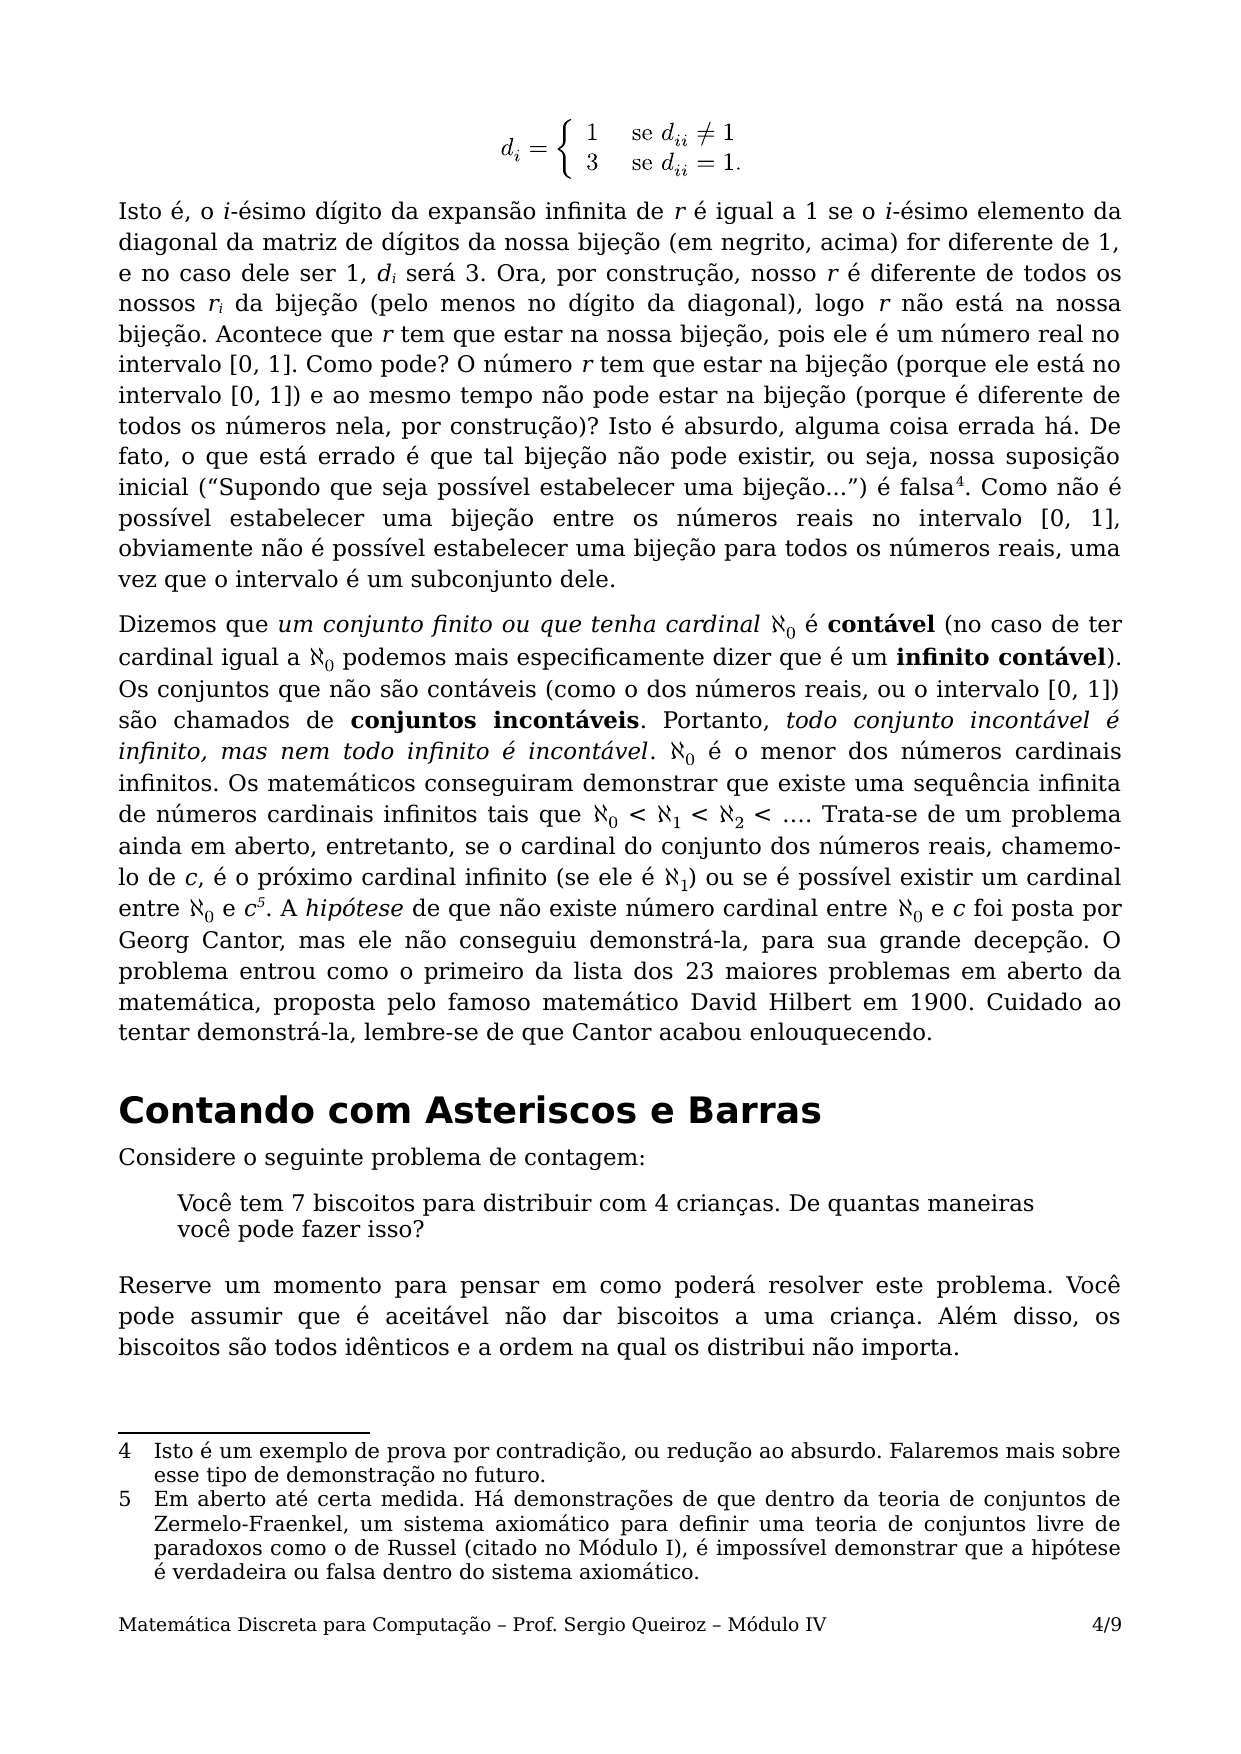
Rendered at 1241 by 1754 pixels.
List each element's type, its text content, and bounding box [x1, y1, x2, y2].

text Você tem 7 biscoitos para distribuir com 4 crianças. De quantas maneiras você pode fazer isso? [177, 1190, 1063, 1243]
text Reserve um momento para pensar em como poderá resolver este problema. Você pode assumir que é aceitável não dar biscoitos a uma criança. Além disso, os biscoitos são todos idênticos e a ordem na qual os distribui não importa. [118, 1272, 1122, 1360]
text Em aberto até certa medida. Há demonstrações de que dentro da teoria de conjuntos de Zermelo-Fraenkel, um sistema axiomático para definir uma teoria de conjuntos livre de paradoxos como o de Russel (citado no Módulo I), é impossível demonstrar que a hipótese é verdadeira ou falsa dentro do sistema axiomático. [118, 1487, 1122, 1584]
text Dizemos que um conjunto finito ou que tenha cardinal é contável (no caso de ter cardinal igual a podemos mais especificamente dizer que é um infinito contável). Os conjuntos que não são contáveis (como o dos números reais, ou o intervalo [0, 1]) são chamados de conjuntos incontáveis. Portanto, todo conjunto incontável é infinito, mas nem todo infinito é incontável. é o menor dos números cardinais infinitos. Os matemáticos conseguiram demonstrar que existe uma sequência infinita de números cardinais infinitos tais que < < < …. Trata-se de um problema ainda em aberto, entretanto, se o cardinal do conjunto dos números reais, chamemo-lo de c, é o próximo cardinal infinito (se ele é ) ou se é possível existir um cardinal entre e c. A hipótese de que não existe número cardinal entre e c foi posta por Georg Cantor, mas ele não conseguiu demonstrá-la, para sua grande decepção. O problema entrou como o primeiro da lista dos 23 maiores problemas em aberto da matemática, proposta pelo famoso matemático David Hilbert em 1900. Cuidado ao tentar demonstrá-la, lembre-se de que Cantor acabou enlouquecendo. [118, 611, 1122, 1046]
subtitle Contando com Asteriscos e Barras [118, 1089, 1122, 1132]
text Isto é, o i-ésimo dígito da expansão infinita de r é igual a 1 se o i-ésimo elemento da diagonal da matriz de dígitos da nossa bijeção (em negrito, acima) for diferente de 1, e no caso dele ser 1, di será 3. Ora, por construção, nosso r é diferente de todos os nossos ri da bijeção (pelo menos no dígito da diagonal), logo r não está na nossa bijeção. Acontece que r tem que estar na nossa bijeção, pois ele é um número real no intervalo [0, 1]. Como pode? O número r tem que estar na bijeção (porque ele está no intervalo [0, 1]) e ao mesmo tempo não pode estar na bijeção (porque é diferente de todos os números nela, por construção)? Isto é absurdo, alguma coisa errada há. De fato, o que está errado é que tal bijeção não pode existir, ou seja, nossa suposição inicial (“Supondo que seja possível estabelecer uma bijeção...”) é falsa. Como não é possível estabelecer uma bijeção entre os números reais no intervalo [0, 1], obviamente não é possível estabelecer uma bijeção para todos os números reais, uma vez que o intervalo é um subconjunto dele. [118, 198, 1122, 593]
text Isto é um exemplo de prova por contradição, ou redução ao absurdo. Falaremos mais sobre esse tipo de demonstração no futuro. [118, 1439, 1122, 1487]
text Considere o seguinte problema de contagem: [118, 1144, 1122, 1171]
